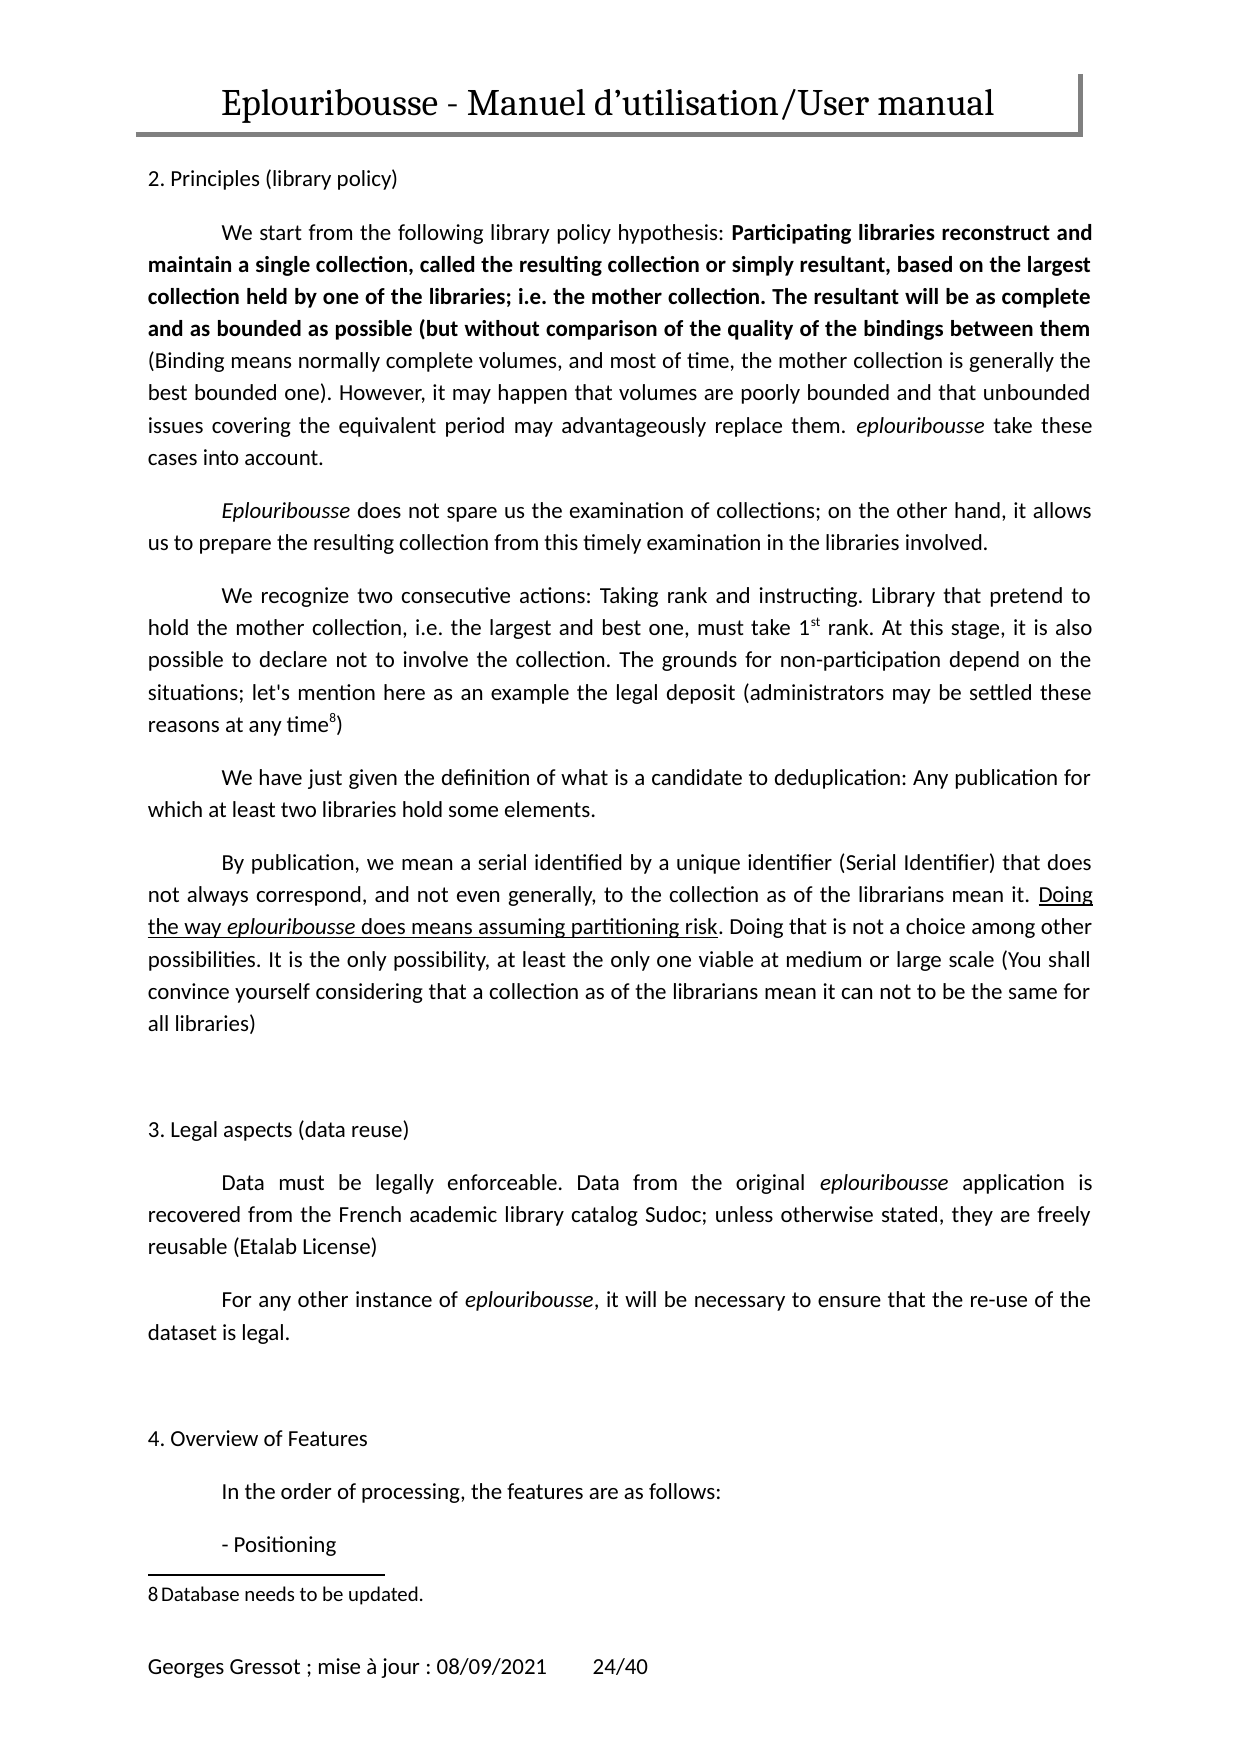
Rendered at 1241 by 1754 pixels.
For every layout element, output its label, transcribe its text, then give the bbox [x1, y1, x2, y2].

text We recognize two consecutive actions: Taking rank and instructing. Library that pretend to hold the mother collection, i.e. the largest and best one, must take 1st rank. At this stage, it is also possible to declare not to involve the collection. The grounds for non-participation depend on the situations; let's mention here as an example the legal deposit (administrators may be settled these reasons at any time) [148, 581, 1093, 738]
text By publication, we mean a serial identified by a unique identifier (Serial Identifier) that does not always correspond, and not even generally, to the collection as of the librarians mean it. Doing the way eplouribousse does means assuming partitioning risk. Doing that is not a choice among other possibilities. It is the only possibility, at least the only one viable at medium or large scale (You shall convince yourself considering that a collection as of the librarians mean it can not to be the same for all libraries) [148, 848, 1093, 1037]
text Eplouribousse does not spare us the examination of collections; on the other hand, it allows us to prepare the resulting collection from this timely examination in the libraries involved. [148, 496, 1093, 556]
text Data must be legally enforceable. Data from the original eplouribousse application is recovered from the French academic library catalog Sudoc; unless otherwise stated, they are freely reusable (Etalab License) [148, 1168, 1093, 1261]
text For any other instance of eplouribousse, it will be necessary to ensure that the re-use of the dataset is legal. [148, 1286, 1093, 1346]
text In the order of processing, the features are as follows: [148, 1477, 1093, 1505]
text Database needs to be updated. [148, 1581, 1093, 1606]
text 2. Principles (library policy) [148, 164, 1093, 193]
text We have just given the definition of what is a candidate to deduplication: Any publication for which at least two libraries hold some elements. [148, 763, 1093, 823]
text 3. Legal aspects (data reuse) [148, 1115, 1093, 1143]
text We start from the following library policy hypothesis: Participating libraries reconstruct and maintain a single collection, called the resulting collection or simply resultant, based on the largest collection held by one of the libraries; i.e. the mother collection. The resultant will be as complete and as bounded as possible (but without comparison of the quality of the bindings between them (Binding means normally complete volumes, and most of time, the mother collection is generally the best bounded one). However, it may happen that volumes are poorly bounded and that unbounded issues covering the equivalent period may advantageously replace them. eplouribousse take these cases into account. [148, 218, 1093, 471]
text - Positioning [148, 1530, 1093, 1558]
text 4. Overview of Features [148, 1424, 1093, 1452]
